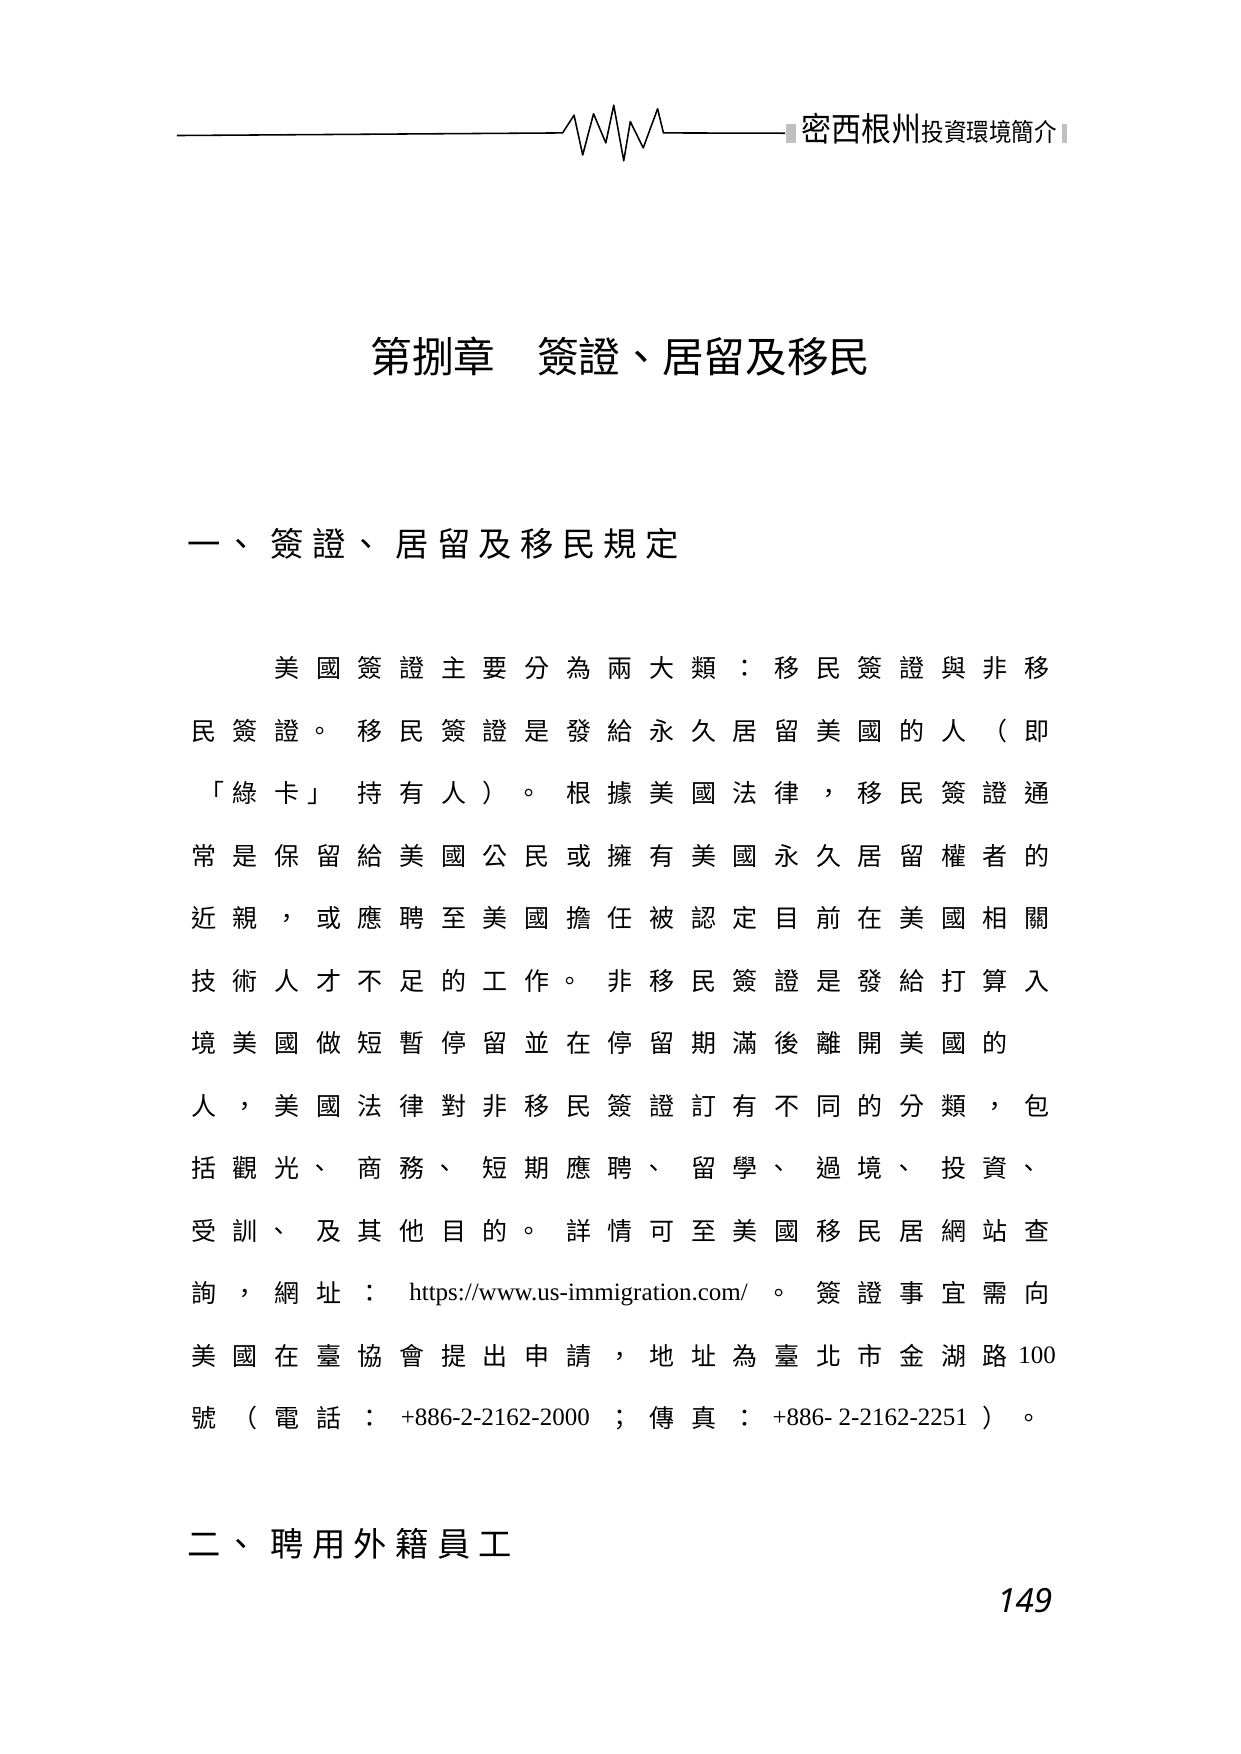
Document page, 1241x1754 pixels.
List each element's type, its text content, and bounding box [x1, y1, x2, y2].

text 美國簽證主要分為兩大類：移民簽證與非移民簽證。移民簽證是發給永久居留美國的人（即「綠卡」持有人）。根據美國法律，移民簽證通常是保留給美國公民或擁有美國永久居留權者的近親，或應聘至美國擔任被認定目前在美國相關技術人才不足的工作。非移民簽證是發給打算入境美國做短暫停留並在停留期滿後離開美國的人，美國法律對非移民簽證訂有不同的分類，包括觀光、商務、短期應聘、留學、過境、投資、受訓、及其他目的。詳情可至美國移民居網站查詢，網址：https://www.us-immigration.com/。簽證事宜需向美國在臺協會提出申請，地址為臺北市金湖路100號（電話：+886-2-2162-2000；傳真：+886- 2-2162-2251）。 [183, 625, 1058, 1438]
text 第捌章 簽證、居留及移民 [183, 313, 1058, 375]
text 一、簽證、居留及移民規定 [183, 500, 1058, 563]
text 二、聘用外籍員工 [183, 1500, 1058, 1563]
